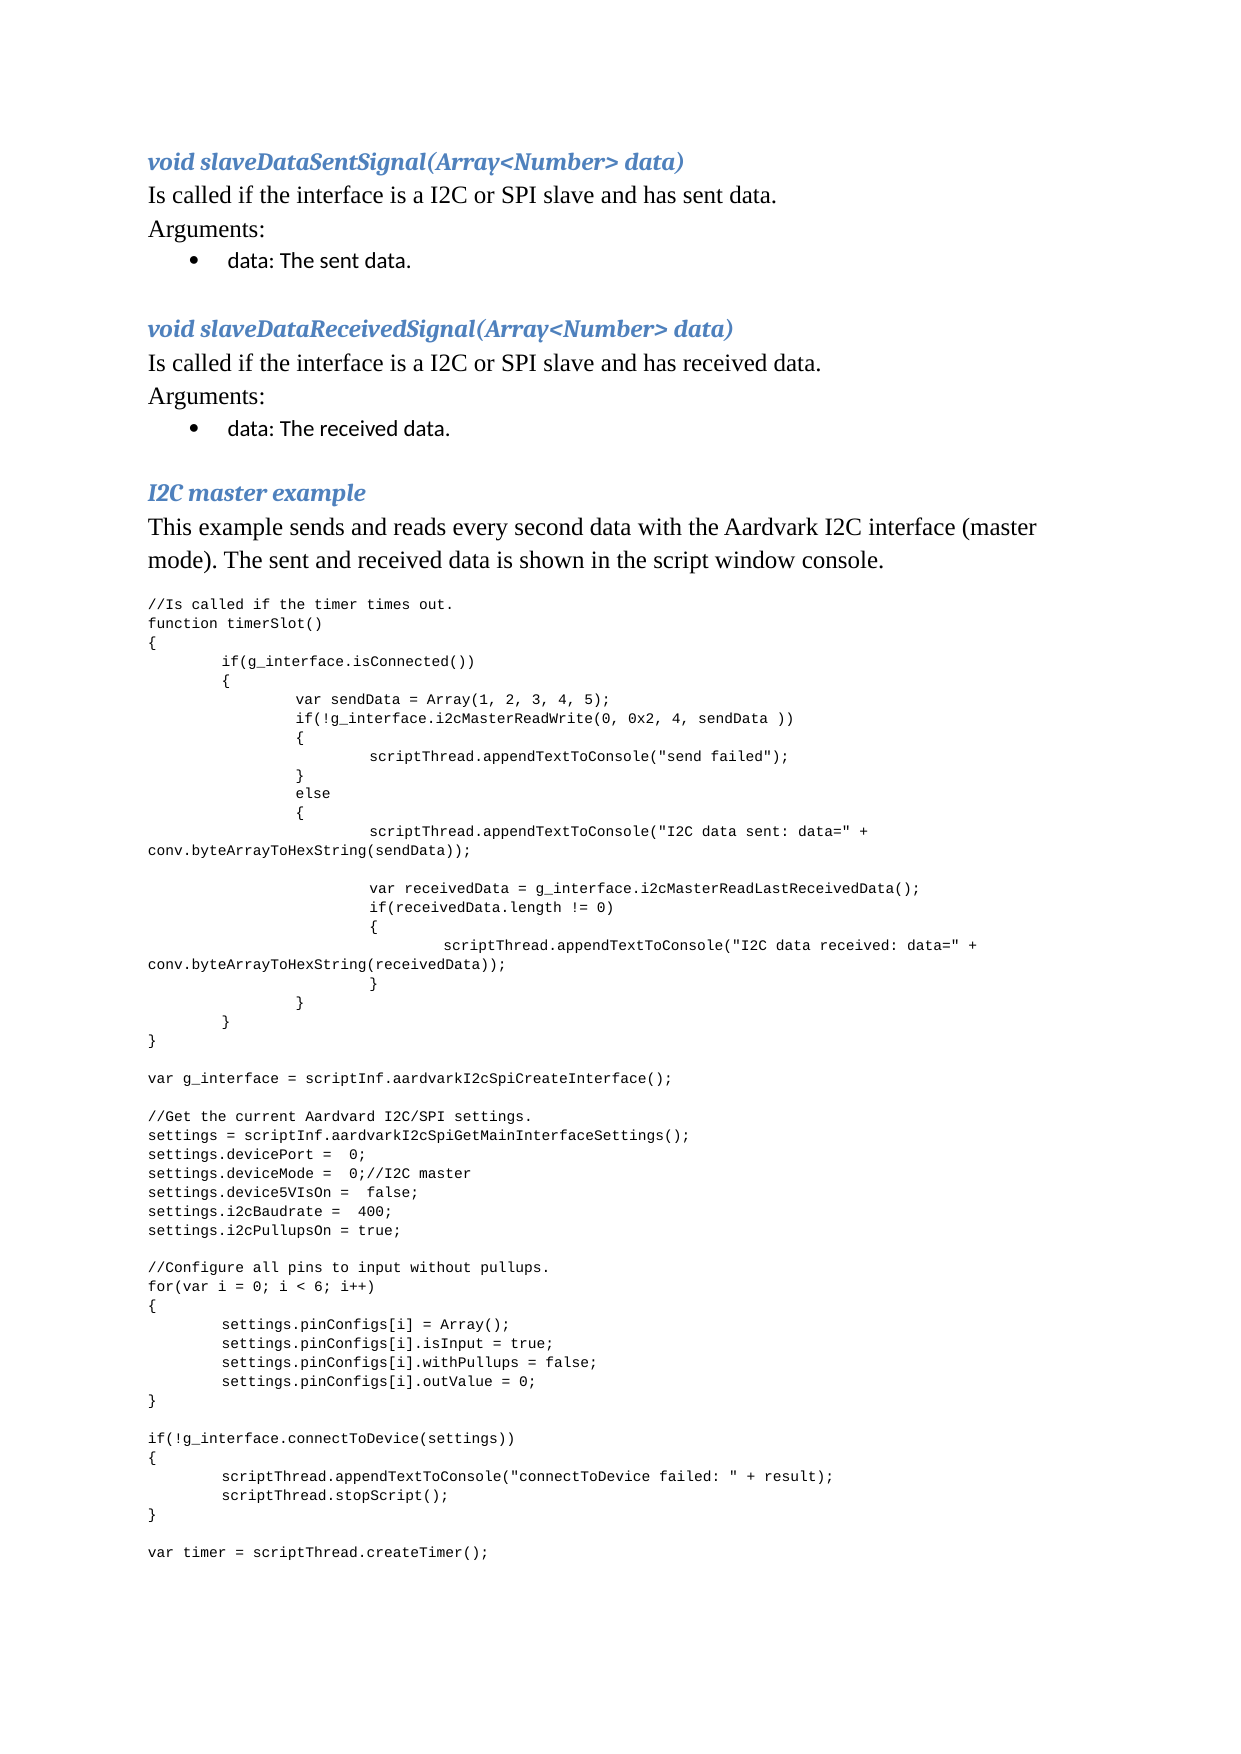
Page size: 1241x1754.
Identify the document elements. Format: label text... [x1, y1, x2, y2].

text { [148, 1450, 1093, 1467]
text settings.pinConfigs[i].withPullups = false; [148, 1355, 1093, 1372]
list data: The received data. [190, 414, 1093, 442]
text settings.device5VIsOn = false; [148, 1185, 1093, 1201]
subtitle void slaveDataSentSignal(Array<Number> data) [148, 148, 1093, 176]
text settings.devicePort = 0; [148, 1147, 1093, 1163]
text { [148, 919, 1093, 936]
text var sendData = Array(1, 2, 3, 4, 5); [148, 692, 1093, 708]
text scriptThread.appendTextToConsole("I2C data received: data=" + conv.byteArrayToHexString(receivedData)); [148, 938, 1093, 974]
text else [148, 787, 1093, 803]
text } [148, 1033, 1093, 1050]
text settings.pinConfigs[i].isInput = true; [148, 1336, 1093, 1353]
text for(var i = 0; i < 6; i++) [148, 1279, 1093, 1296]
text Arguments: [148, 381, 1093, 409]
text Is called if the interface is a I2C or SPI slave and has received data. [148, 348, 1093, 377]
text } [148, 1507, 1093, 1524]
text settings.i2cPullupsOn = true; [148, 1223, 1093, 1239]
text if(receivedData.length != 0) [148, 900, 1093, 917]
text if(!g_interface.connectToDevice(settings)) [148, 1431, 1093, 1448]
text } [148, 1393, 1093, 1410]
text } [148, 1014, 1093, 1031]
text settings = scriptInf.aardvarkI2cSpiGetMainInterfaceSettings(); [148, 1128, 1093, 1144]
text settings.deviceMode = 0;//I2C master [148, 1166, 1093, 1182]
text scriptThread.stopScript(); [148, 1488, 1093, 1505]
text settings.pinConfigs[i] = Array(); [148, 1317, 1093, 1334]
text scriptThread.appendTextToConsole("connectToDevice failed: " + result); [148, 1469, 1093, 1486]
text settings.pinConfigs[i].outValue = 0; [148, 1374, 1093, 1391]
text { [148, 635, 1093, 652]
list data: The sent data. [190, 247, 1093, 275]
text var timer = scriptThread.createTimer(); [148, 1545, 1093, 1562]
text } [148, 995, 1093, 1012]
text Arguments: [148, 214, 1093, 242]
text { [148, 806, 1093, 822]
text //Get the current Aardvard I2C/SPI settings. [148, 1109, 1093, 1126]
text scriptThread.appendTextToConsole("send failed"); [148, 749, 1093, 765]
text { [148, 673, 1093, 689]
text if(!g_interface.i2cMasterReadWrite(0, 0x2, 4, sendData )) [148, 711, 1093, 727]
text if(g_interface.isConnected()) [148, 654, 1093, 671]
text var receivedData = g_interface.i2cMasterReadLastReceivedData(); [148, 881, 1093, 898]
text scriptThread.appendTextToConsole("I2C data sent: data=" + conv.byteArrayToHexString(sendData)); [148, 824, 1093, 860]
text //Configure all pins to input without pullups. [148, 1261, 1093, 1277]
text This example sends and reads every second data with the Aardvark I2C interface (master mode). The sent and received data is shown in the script window console. [148, 512, 1093, 574]
text } [148, 976, 1093, 993]
text //Is called if the timer times out. [148, 597, 1093, 614]
text settings.i2cBaudrate = 400; [148, 1204, 1093, 1220]
subtitle void slaveDataReceivedSignal(Array<Number> data) [148, 315, 1093, 343]
text Is called if the interface is a I2C or SPI slave and has sent data. [148, 181, 1093, 209]
subtitle I2C master example [148, 479, 1093, 508]
text } [148, 768, 1093, 784]
text { [148, 1298, 1093, 1315]
text function timerSlot() [148, 616, 1093, 633]
text var g_interface = scriptInf.aardvarkI2cSpiCreateInterface(); [148, 1071, 1093, 1088]
text { [148, 730, 1093, 746]
